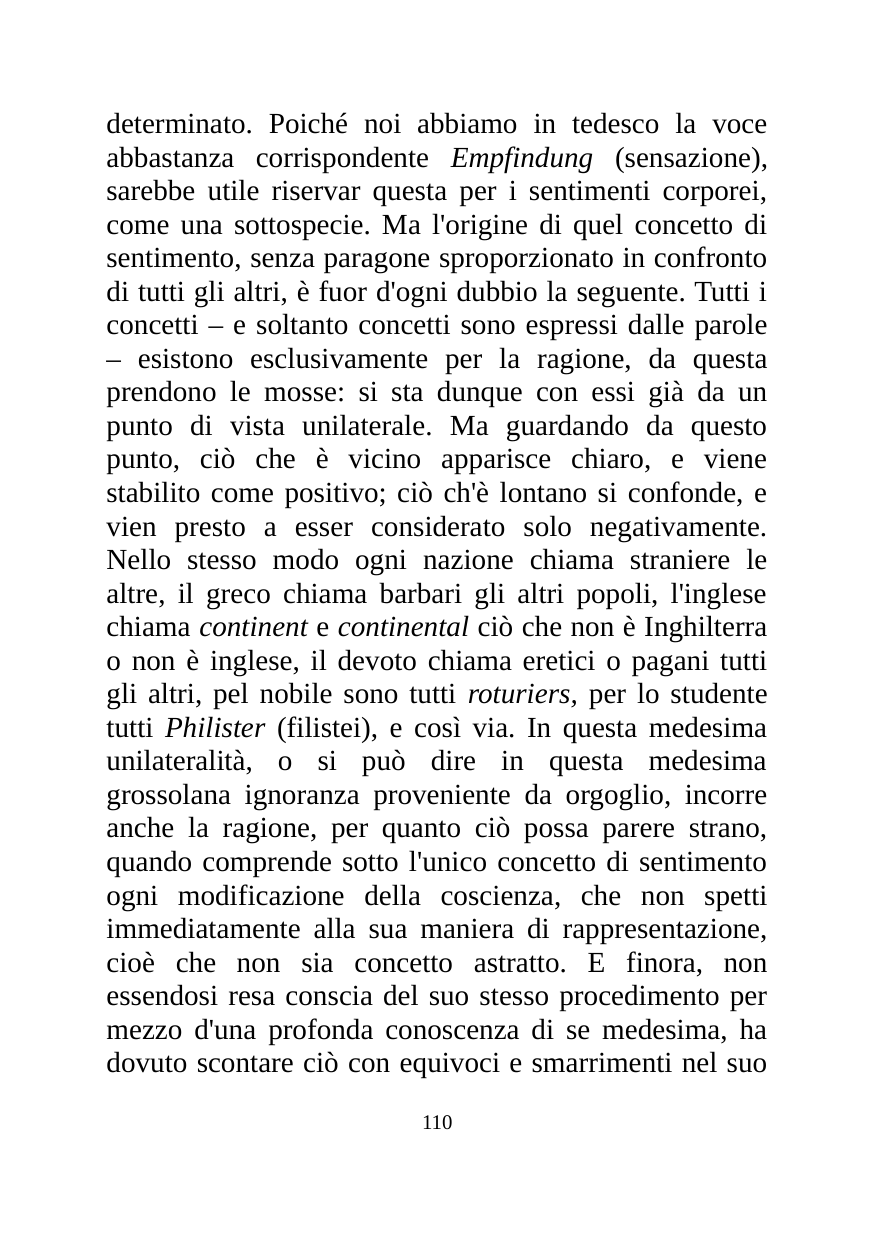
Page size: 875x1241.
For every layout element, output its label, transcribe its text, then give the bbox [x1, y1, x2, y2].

text determinato. Poiché noi abbiamo in tedesco la voce abbastanza corrispondente Empfindung (sensazione), sarebbe utile riservar questa per i sentimenti corporei, come una sottospecie. Ma l'origine di quel concetto di sentimento, senza paragone sproporzionato in confronto di tutti gli altri, è fuor d'ogni dubbio la seguente. Tutti i concetti – e soltanto concetti sono espressi dalle parole – esistono esclusivamente per la ragione, da questa prendono le mosse: si sta dunque con essi già da un punto di vista unilaterale. Ma guardando da questo punto, ciò che è vicino apparisce chiaro, e viene stabilito come positivo; ciò ch'è lontano si confonde, e vien presto a esser considerato solo negativamente. Nello stesso modo ogni nazione chiama straniere le altre, il greco chiama barbari gli altri popoli, l'inglese chiama continent e continental ciò che non è Inghilterra o non è inglese, il devoto chiama eretici o pagani tutti gli altri, pel nobile sono tutti roturiers, per lo studente tutti Philister (filistei), e così via. In questa medesima unilateralità, o si può dire in questa medesima grossolana ignoranza proveniente da orgoglio, incorre anche la ragione, per quanto ciò possa parere strano, quando comprende sotto l'unico concetto di sentimento ogni modificazione della coscienza, che non spetti immediatamente alla sua maniera di rappresentazione, cioè che non sia concetto astratto. E finora, non essendosi resa conscia del suo stesso procedimento per mezzo d'una profonda conoscenza di se medesima, ha dovuto scontare ciò con equivoci e smarrimenti nel suo [106, 106, 768, 1079]
